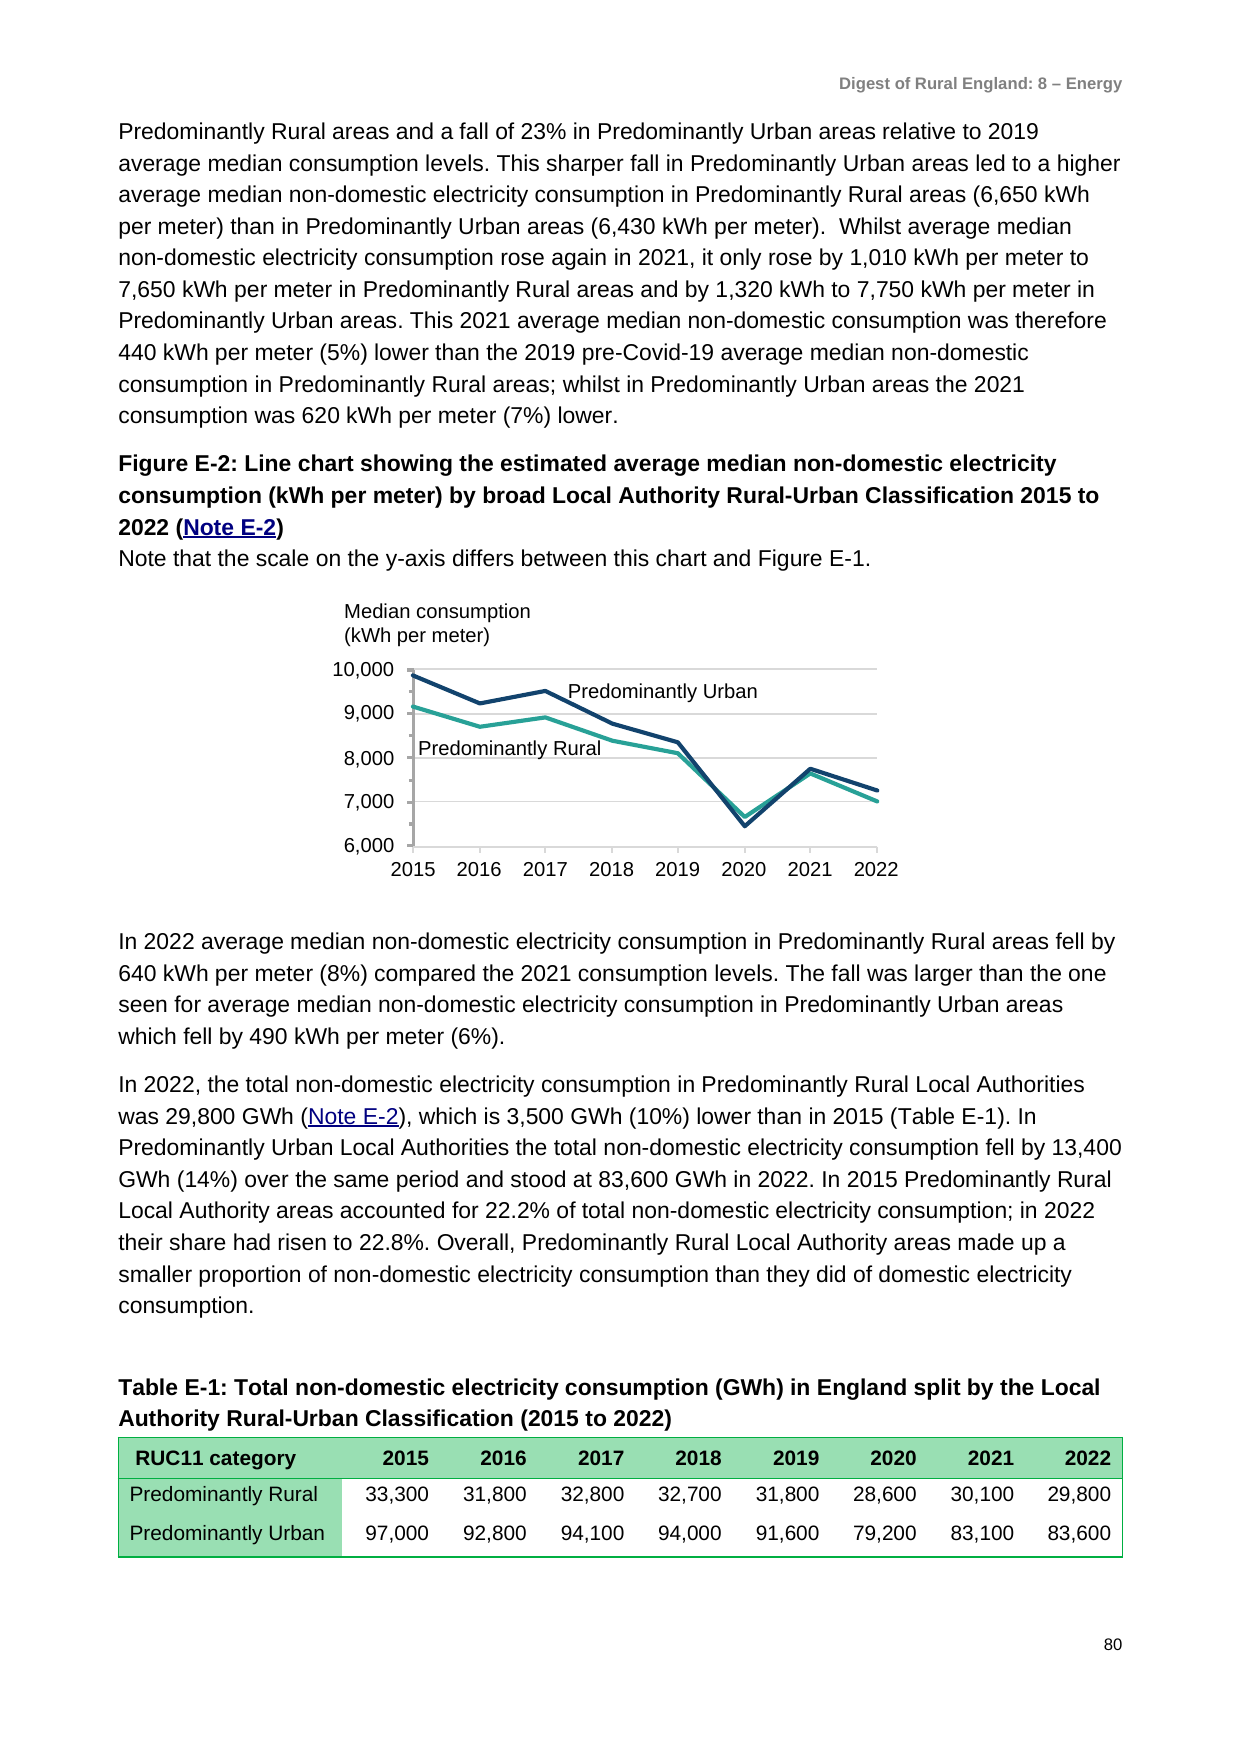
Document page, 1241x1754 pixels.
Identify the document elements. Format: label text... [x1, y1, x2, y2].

table_cell 92,800 [440, 1508, 538, 1556]
table_cell 79,200 [830, 1508, 928, 1556]
text Figure E‑2: Line chart showing the estimated average median non-domestic electricity consumption (kWh per meter) by broad Local Authority Rural-Urban Classification 2015 to 2022 (Note E-2) [118, 450, 1122, 540]
table_header 2016 [440, 1438, 538, 1478]
table_cell Predominantly Rural [119, 1479, 342, 1508]
table_cell 32,800 [538, 1479, 635, 1508]
table_cell 94,000 [635, 1508, 733, 1556]
table_cell Predominantly Urban [119, 1508, 342, 1556]
table_cell 28,600 [830, 1479, 928, 1508]
table_cell 29,800 [1025, 1479, 1122, 1508]
table_header 2017 [538, 1438, 635, 1478]
table_cell 83,600 [1025, 1509, 1122, 1556]
table_cell 31,800 [440, 1479, 538, 1508]
table_cell 94,100 [538, 1508, 635, 1556]
table_header RUC11 category [119, 1438, 342, 1478]
text In 2022 average median non-domestic electricity consumption in Predominantly Rural areas fell by 640 kWh per meter (8%) compared the 2021 consumption levels. The fall was larger than the one seen for average median non-domestic electricity consumption in Predominantly Urban areas which fell by 490 kWh per meter (6%). [118, 928, 1122, 1049]
table_cell 32,700 [635, 1479, 733, 1508]
table_header 2021 [928, 1438, 1025, 1478]
table_cell 33,300 [342, 1479, 440, 1508]
table_header 2020 [830, 1438, 928, 1478]
table_header 2019 [733, 1438, 830, 1478]
text Note that the scale on the y-axis differs between this chart and Figure E‑1. [118, 545, 1122, 571]
text In 2022, the total non-domestic electricity consumption in Predominantly Rural Local Authorities was 29,800 GWh (Note E-2), which is 3,500 GWh (10%) lower than in 2015 (Table E‑1). In Predominantly Urban Local Authorities the total non-domestic electricity consumption fell by 13,400 GWh (14%) over the same period and stood at 83,600 GWh in 2022. In 2015 Predominantly Rural Local Authority areas accounted for 22.2% of total non-domestic electricity consumption; in 2022 their share had risen to 22.8%. Overall, Predominantly Rural Local Authority areas made up a smaller proportion of non-domestic electricity consumption than they did of domestic electricity consumption. [118, 1071, 1122, 1318]
text Predominantly Rural areas and a fall of 23% in Predominantly Urban areas relative to 2019 average median consumption levels. This sharper fall in Predominantly Urban areas led to a higher average median non-domestic electricity consumption in Predominantly Rural areas (6,650 kWh per meter) than in Predominantly Urban areas (6,430 kWh per meter). Whilst average median non-domestic electricity consumption rose again in 2021, it only rose by 1,010 kWh per meter to 7,650 kWh per meter in Predominantly Rural areas and by 1,320 kWh to 7,750 kWh per meter in Predominantly Urban areas. This 2021 average median non-domestic consumption was therefore 440 kWh per meter (5%) lower than the 2019 pre-Covid-19 average median non-domestic consumption in Predominantly Rural areas; whilst in Predominantly Urban areas the 2021 consumption was 620 kWh per meter (7%) lower. [118, 118, 1122, 428]
text Table E‑1: Total non-domestic electricity consumption (GWh) in England split by the Local Authority Rural-Urban Classification (2015 to 2022) [118, 1374, 1122, 1432]
table_cell 97,000 [342, 1508, 440, 1556]
table_cell 83,100 [928, 1508, 1025, 1556]
table_cell 31,800 [733, 1479, 830, 1508]
table_cell 91,600 [733, 1508, 830, 1556]
table_header 2018 [635, 1438, 733, 1478]
table_cell 30,100 [928, 1479, 1025, 1508]
table_header 2022 [1025, 1438, 1122, 1478]
table_header 2015 [342, 1438, 440, 1478]
